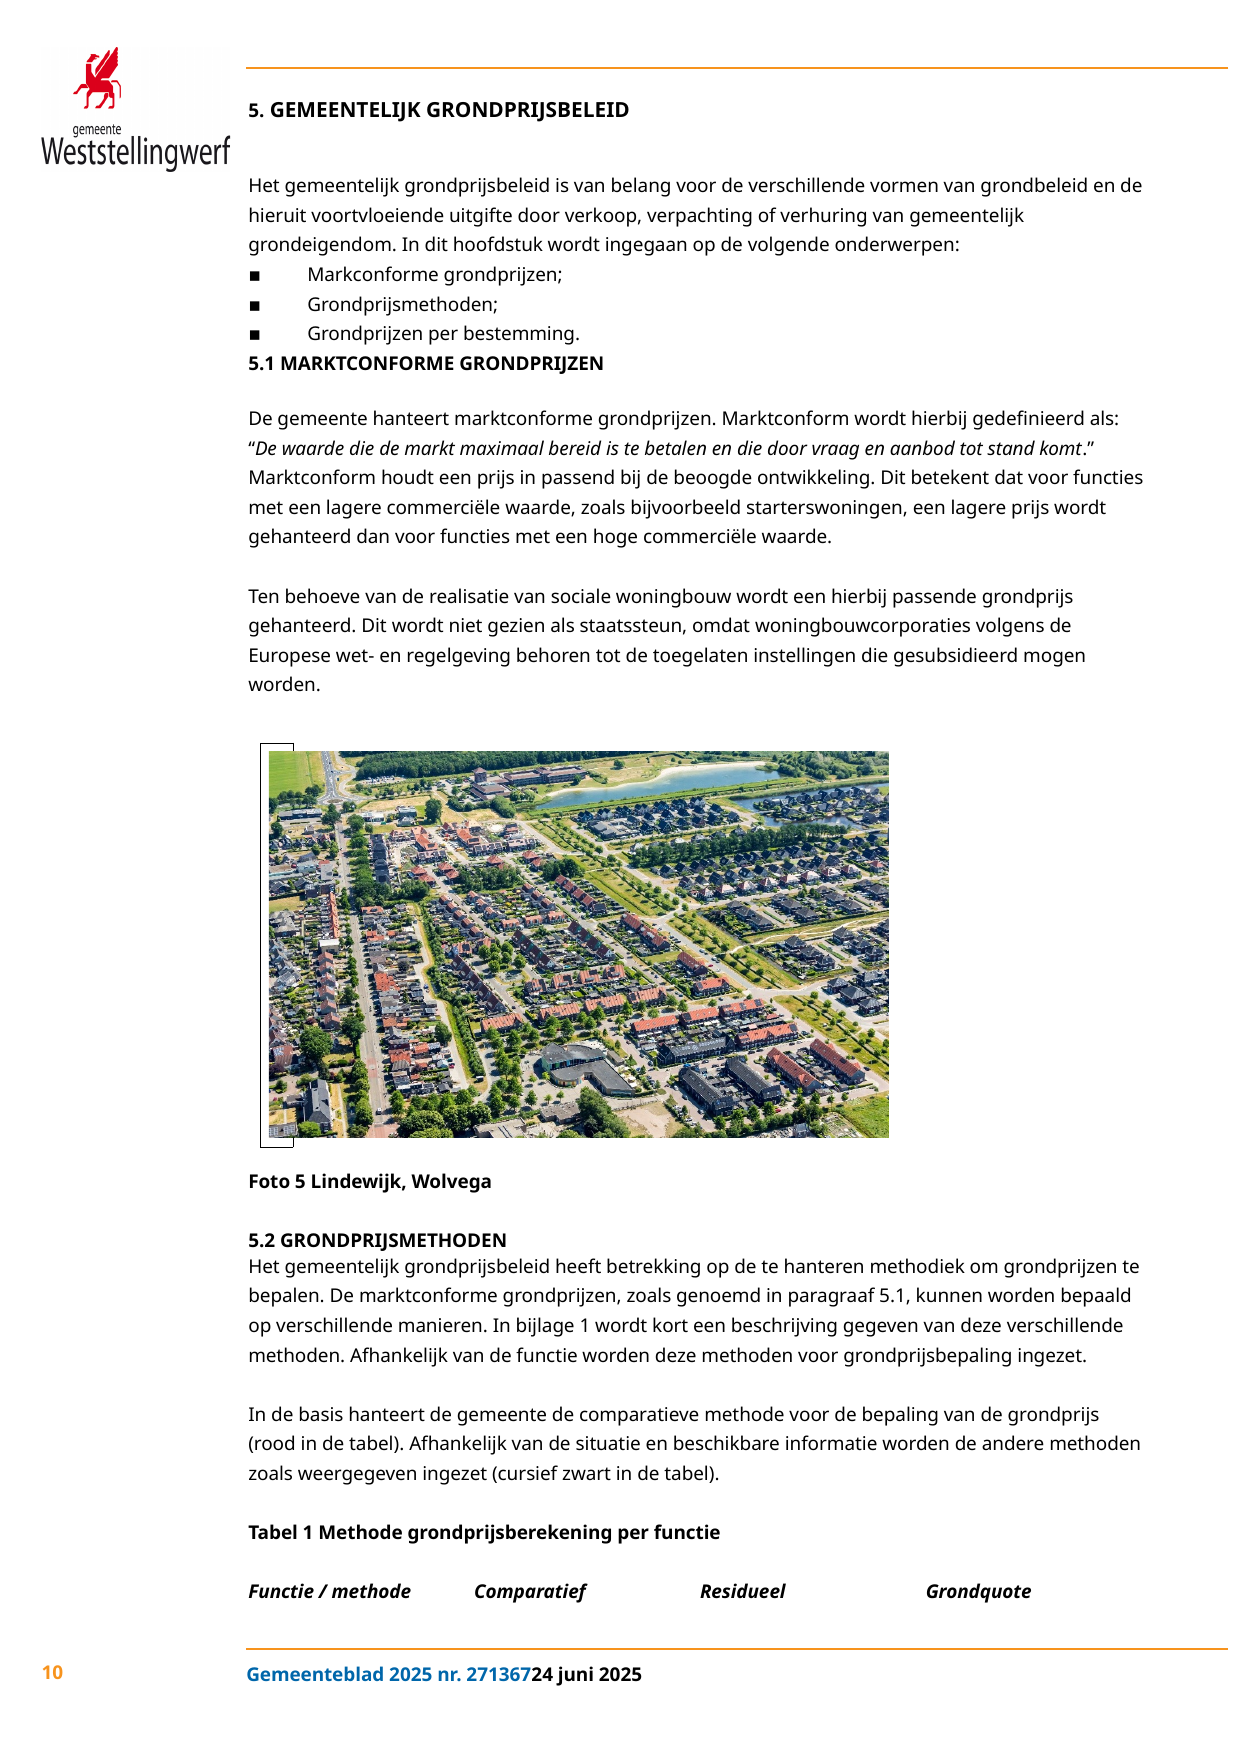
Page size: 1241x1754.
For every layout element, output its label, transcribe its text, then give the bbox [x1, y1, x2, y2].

table_header Residueel [700, 1579, 926, 1604]
table_header Functie / methode [248, 1579, 474, 1604]
text Marktconform houdt een prijs in passend bij de beoogde ontwikkeling. Dit betekent dat voor functies met een lagere commerciële waarde, zoals bijvoorbeeld starterswoningen, een lagere prijs wordt gehanteerd dan voor functies met een hoge commerciële waarde. [248, 464, 1152, 549]
list Grondprijsmethoden; [248, 291, 1152, 317]
text Het gemeentelijk grondprijsbeleid is van belang voor de verschillende vormen van grondbeleid en de hieruit voortvloeiende uitgifte door verkoop, verpachting of verhuring van gemeentelijk grondeigendom. In dit hoofdstuk wordt ingegaan op de volgende onderwerpen: [248, 172, 1152, 257]
table_header Comparatief [474, 1579, 700, 1604]
picture [268, 751, 889, 1138]
text De gemeente hanteert marktconforme grondprijzen. Marktconform wordt hierbij gedefinieerd als: [248, 405, 1152, 431]
text 5.2 GRONDPRIJSMETHODEN [248, 1227, 1152, 1253]
text Tabel 1 Methode grondprijsberekening per functie [248, 1519, 1152, 1545]
text Foto 5 Lindewijk, Wolvega [248, 1168, 1152, 1194]
list Grondprijzen per bestemming. [248, 320, 1152, 346]
table_header Grondquote [926, 1579, 1152, 1604]
text In de basis hanteert de gemeente de comparatieve methode voor de bepaling van de grondprijs (rood in de tabel). Afhankelijk van de situatie en beschikbare informatie worden de andere methoden zoals weergegeven ingezet (cursief zwart in de tabel). [248, 1401, 1152, 1486]
text Het gemeentelijk grondprijsbeleid heeft betrekking op de te hanteren methodiek om grondprijzen te bepalen. De marktconforme grondprijzen, zoals genoemd in paragraaf 5.1, kunnen worden bepaald op verschillende manieren. In bijlage 1 wordt kort een beschrijving gegeven van deze verschillende methoden. Afhankelijk van de functie worden deze methoden voor grondprijsbepaling ingezet. [248, 1253, 1152, 1367]
list Markconforme grondprijzen; [248, 261, 1152, 287]
text 5.1 MARKTCONFORME GRONDPRIJZEN [248, 350, 1152, 376]
text Ten behoeve van de realisatie van sociale woningbouw wordt een hierbij passende grondprijs gehanteerd. Dit wordt niet gezien als staatssteun, omdat woningbouwcorporaties volgens de Europese wet- en regelgeving behoren tot de toegelaten instellingen die gesubsidieerd mogen worden. [248, 583, 1152, 697]
text 5. GEMEENTELIJK GRONDPRIJSBELEID [248, 95, 1152, 123]
picture [41, 47, 231, 172]
text “De waarde die de markt maximaal bereid is te betalen en die door vraag en aanbod tot stand komt.” [248, 435, 1152, 461]
